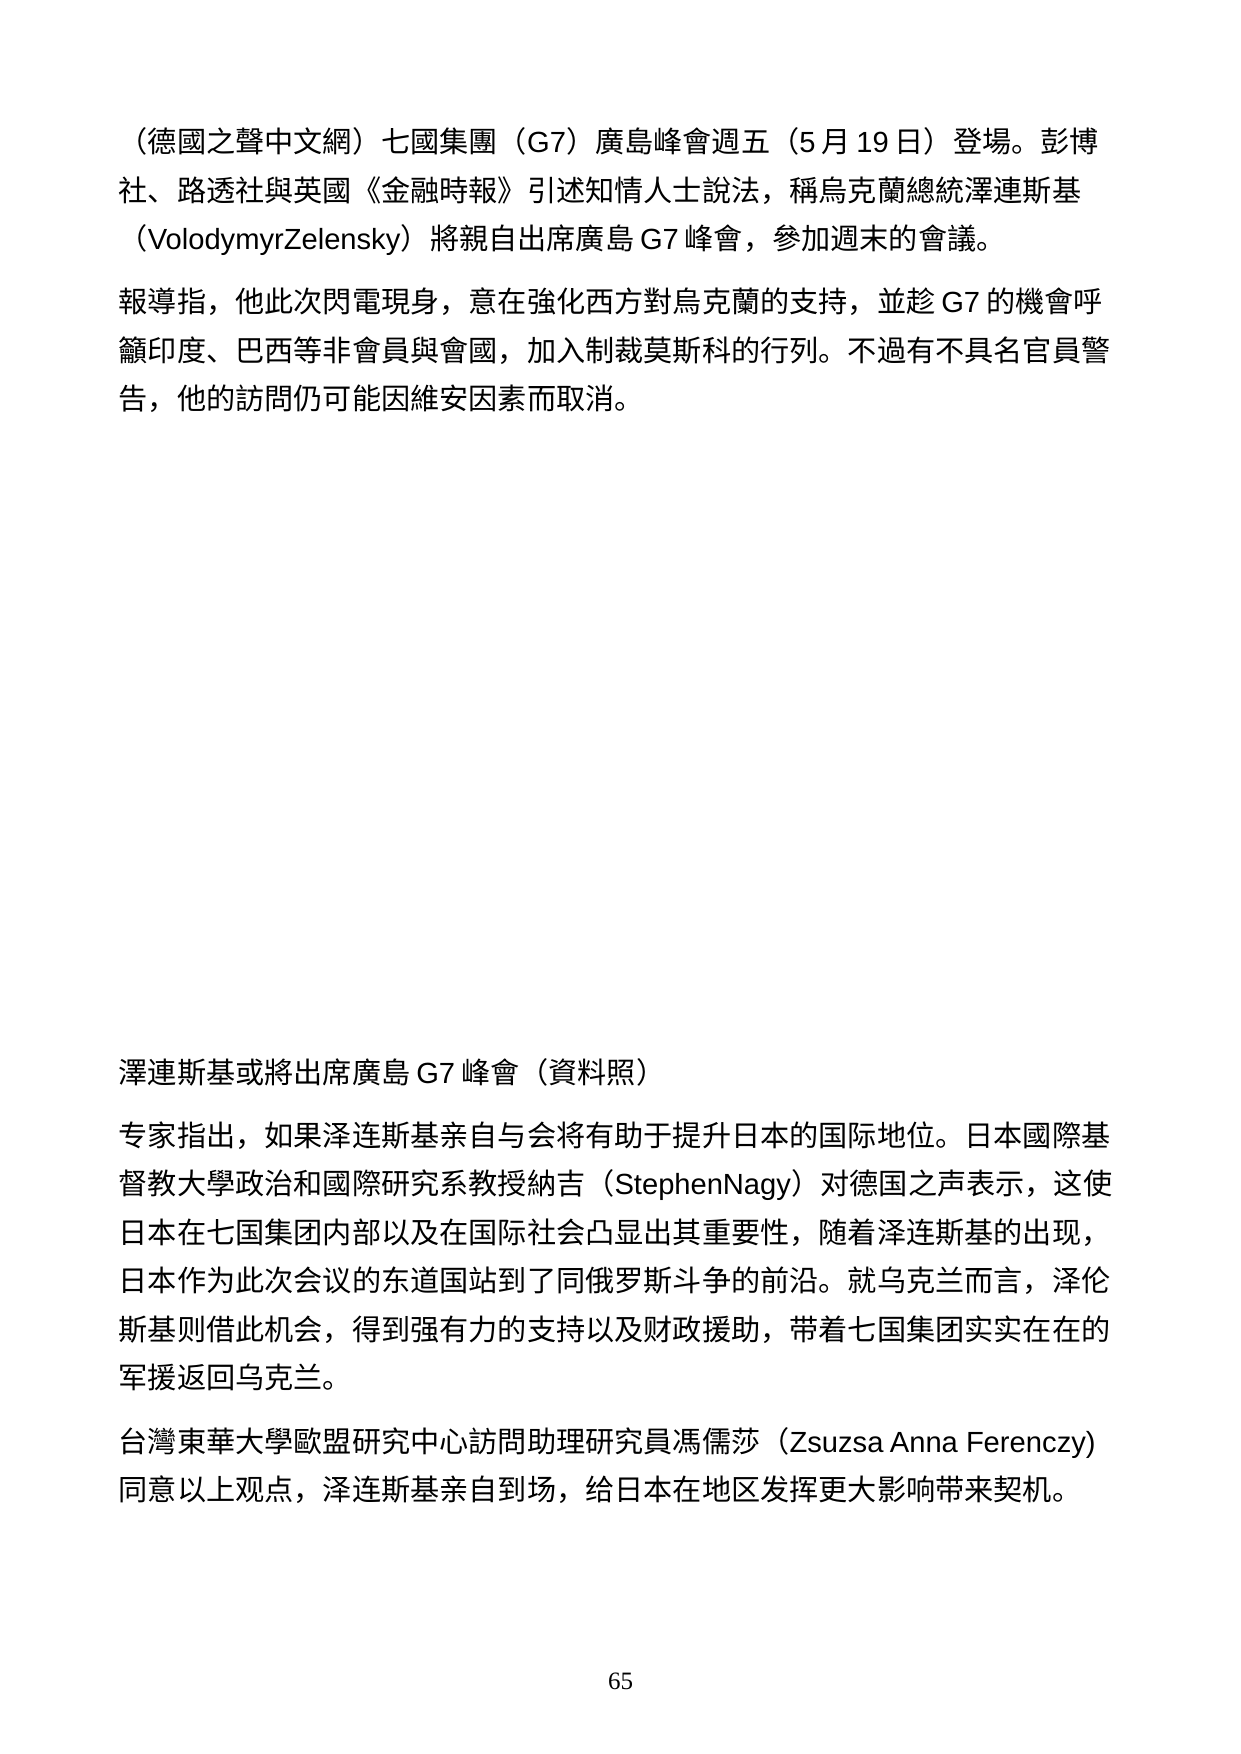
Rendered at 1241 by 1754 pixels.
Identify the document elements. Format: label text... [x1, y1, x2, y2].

text 報導指，他此次閃電現身，意在強化西方對烏克蘭的支持，並趁G7的機會呼籲印度、巴西等非會員與會國，加入制裁莫斯科的行列。不過有不具名官員警告，他的訪問仍可能因維安因素而取消。 [118, 279, 1122, 418]
text 台灣東華大學歐盟研究中心訪問助理研究員馮儒莎（Zsuzsa Anna Ferenczy)同意以上观点，泽连斯基亲自到场，给日本在地区发挥更大影响带来契机。 [118, 1418, 1122, 1509]
text 澤連斯基或將出席廣島G7峰會（資料照） [118, 1049, 1122, 1091]
text （德國之聲中文網）七國集團（G7）廣島峰會週五（5月19日）登場。彭博社、路透社與英國《金融時報》引述知情人士說法，稱烏克蘭總統澤連斯基（VolodymyrZelensky）將親自出席廣島G7峰會，參加週末的會議。 [118, 118, 1122, 258]
text 专家指出，如果泽连斯基亲自与会将有助于提升日本的国际地位。日本國際基督教大學政治和國際研究系教授納吉（StephenNagy）对德国之声表示，这使日本在七国集团内部以及在国际社会凸显出其重要性，随着泽连斯基的出现，日本作为此次会议的东道国站到了同俄罗斯斗争的前沿。就乌克兰而言，泽伦斯基则借此机会，得到强有力的支持以及财政援助，带着七国集团实实在在的军援返回乌克兰。 [118, 1112, 1122, 1397]
